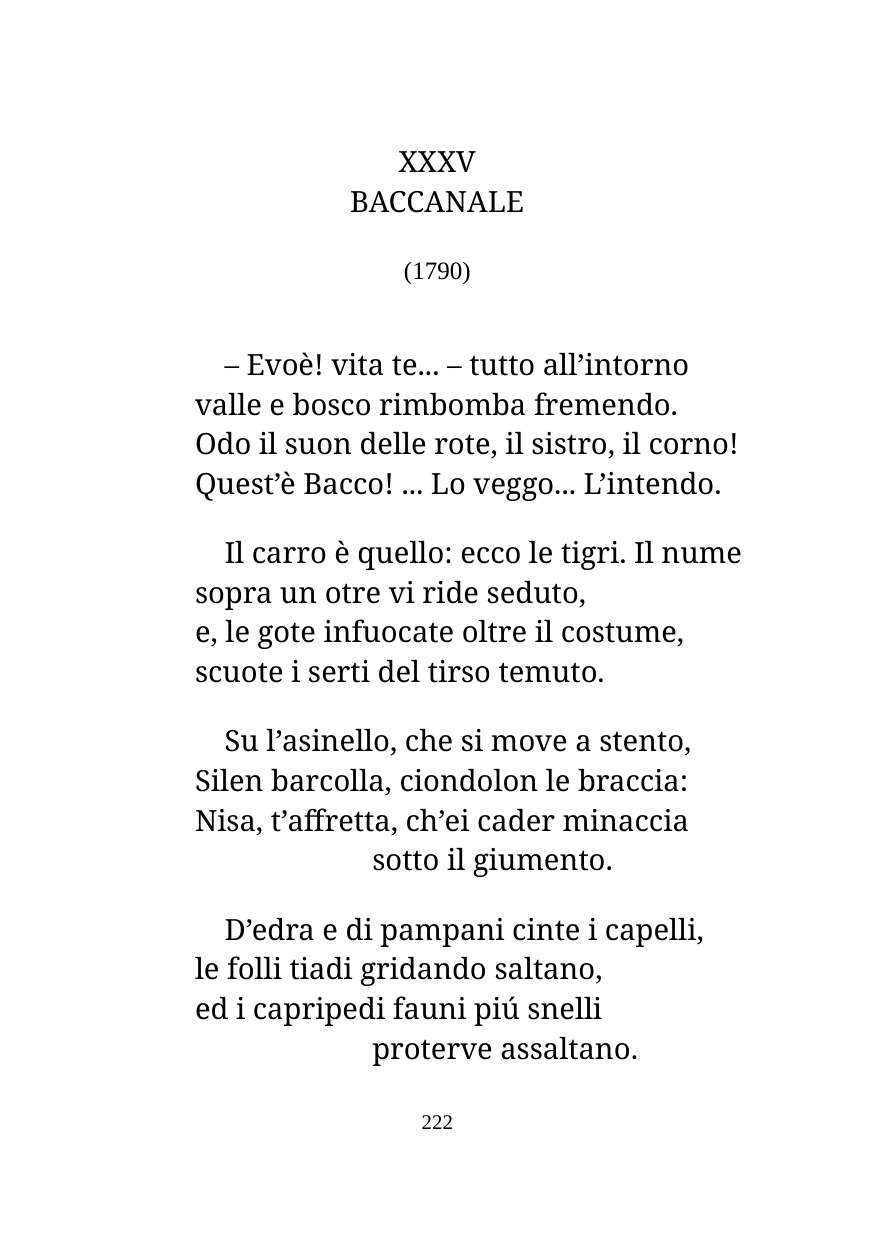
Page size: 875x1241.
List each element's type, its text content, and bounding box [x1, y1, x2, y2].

subtitle XXXV BACCANALE [106, 142, 768, 221]
text D’edra e di pampani cinte i capelli, le folli tiadi gridando saltano, ed i capripedi fauni piú snelli [195, 909, 768, 1028]
text proterve assaltano. [342, 1028, 768, 1068]
text sotto il giumento. [342, 840, 768, 879]
text Il carro è quello: ecco le tigri. Il nume sopra un otre vi ride seduto, e, le gote infuocate oltre il costume, scuote i serti del tirso temuto. [195, 532, 768, 691]
text Su l’asinello, che si move a stento, Silen barcolla, ciondolon le braccia: Nisa, t’affretta, ch’ei cader minaccia [195, 721, 768, 840]
text – Evoè! vita te... – tutto all’intorno valle e bosco rimbomba fremendo. Odo il suon delle rote, il sistro, il corno! Quest’è Bacco! ... Lo veggo... L’intendo. [195, 344, 768, 503]
text (1790) [106, 256, 768, 285]
